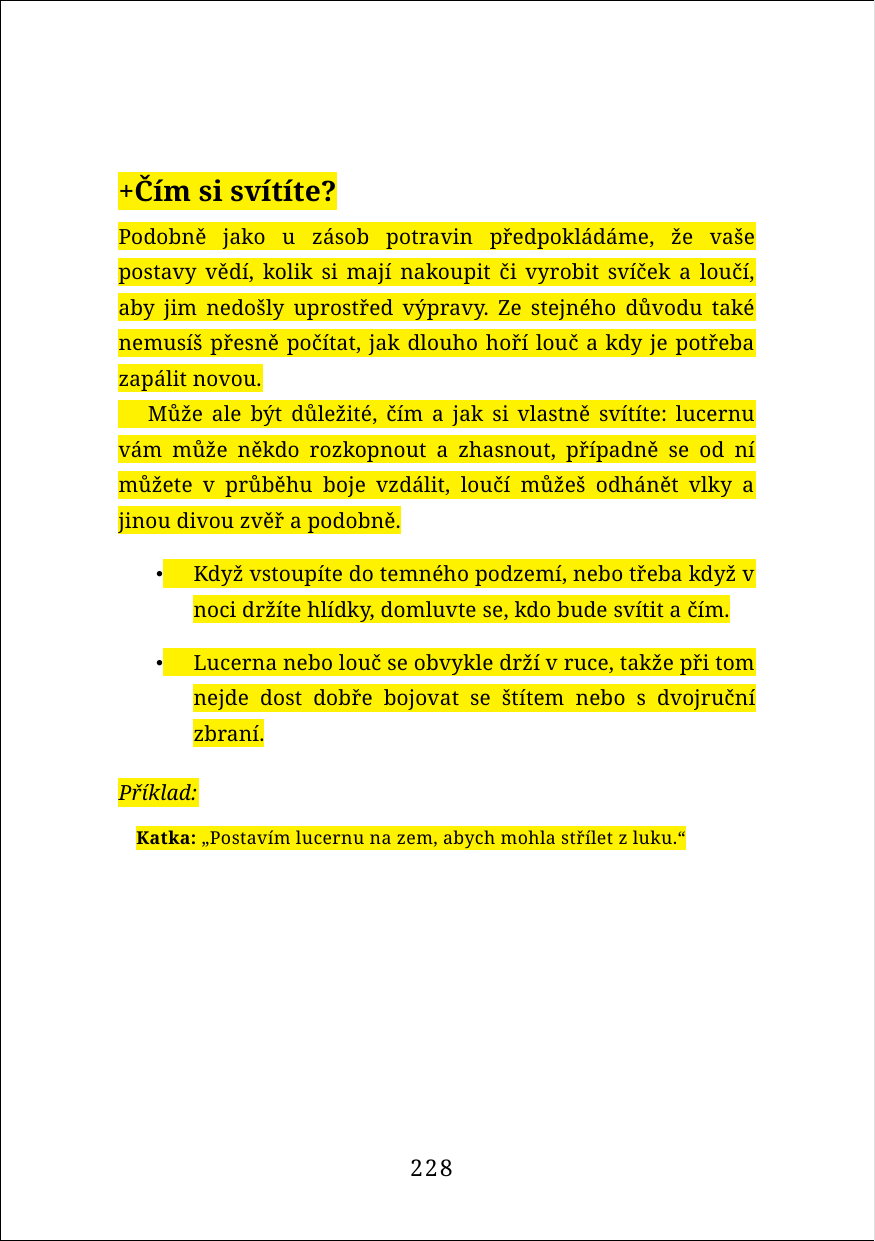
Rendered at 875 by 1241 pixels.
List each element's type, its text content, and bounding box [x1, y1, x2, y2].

list Lucerna nebo louč se obvykle drží v ruce, takže při tom nejde dost dobře bojovat se štítem nebo s dvojruční zbraní. [156, 648, 756, 747]
subtitle +Čím si svítíte? [118, 172, 756, 210]
list Když vstoupíte do temného podzemí, nebo třeba když v noci držíte hlídky, domluvte se, kdo bude svítit a čím. [156, 559, 756, 623]
text Katka: „Postavím lucernu na zem, abych mohla střílet z luku.“ [136, 826, 756, 850]
text Podobně jako u zásob potravin předpokládáme, že vaše postavy vědí, kolik si mají nakoupit či vyrobit svíček a loučí, aby jim nedošly uprostřed výpravy. Ze stejného důvodu také nemusíš přesně počítat, jak dlouho hoří louč a kdy je potřeba zapálit novou. Může ale být důležité, čím a jak si vlastně svítíte: lucernu vám může někdo rozkopnout a zhasnout, případně se od ní můžete v průběhu boje vzdálit, loučí můžeš odhánět vlky a jinou divou zvěř a podobně. [118, 222, 756, 534]
text Příklad: [118, 778, 756, 807]
